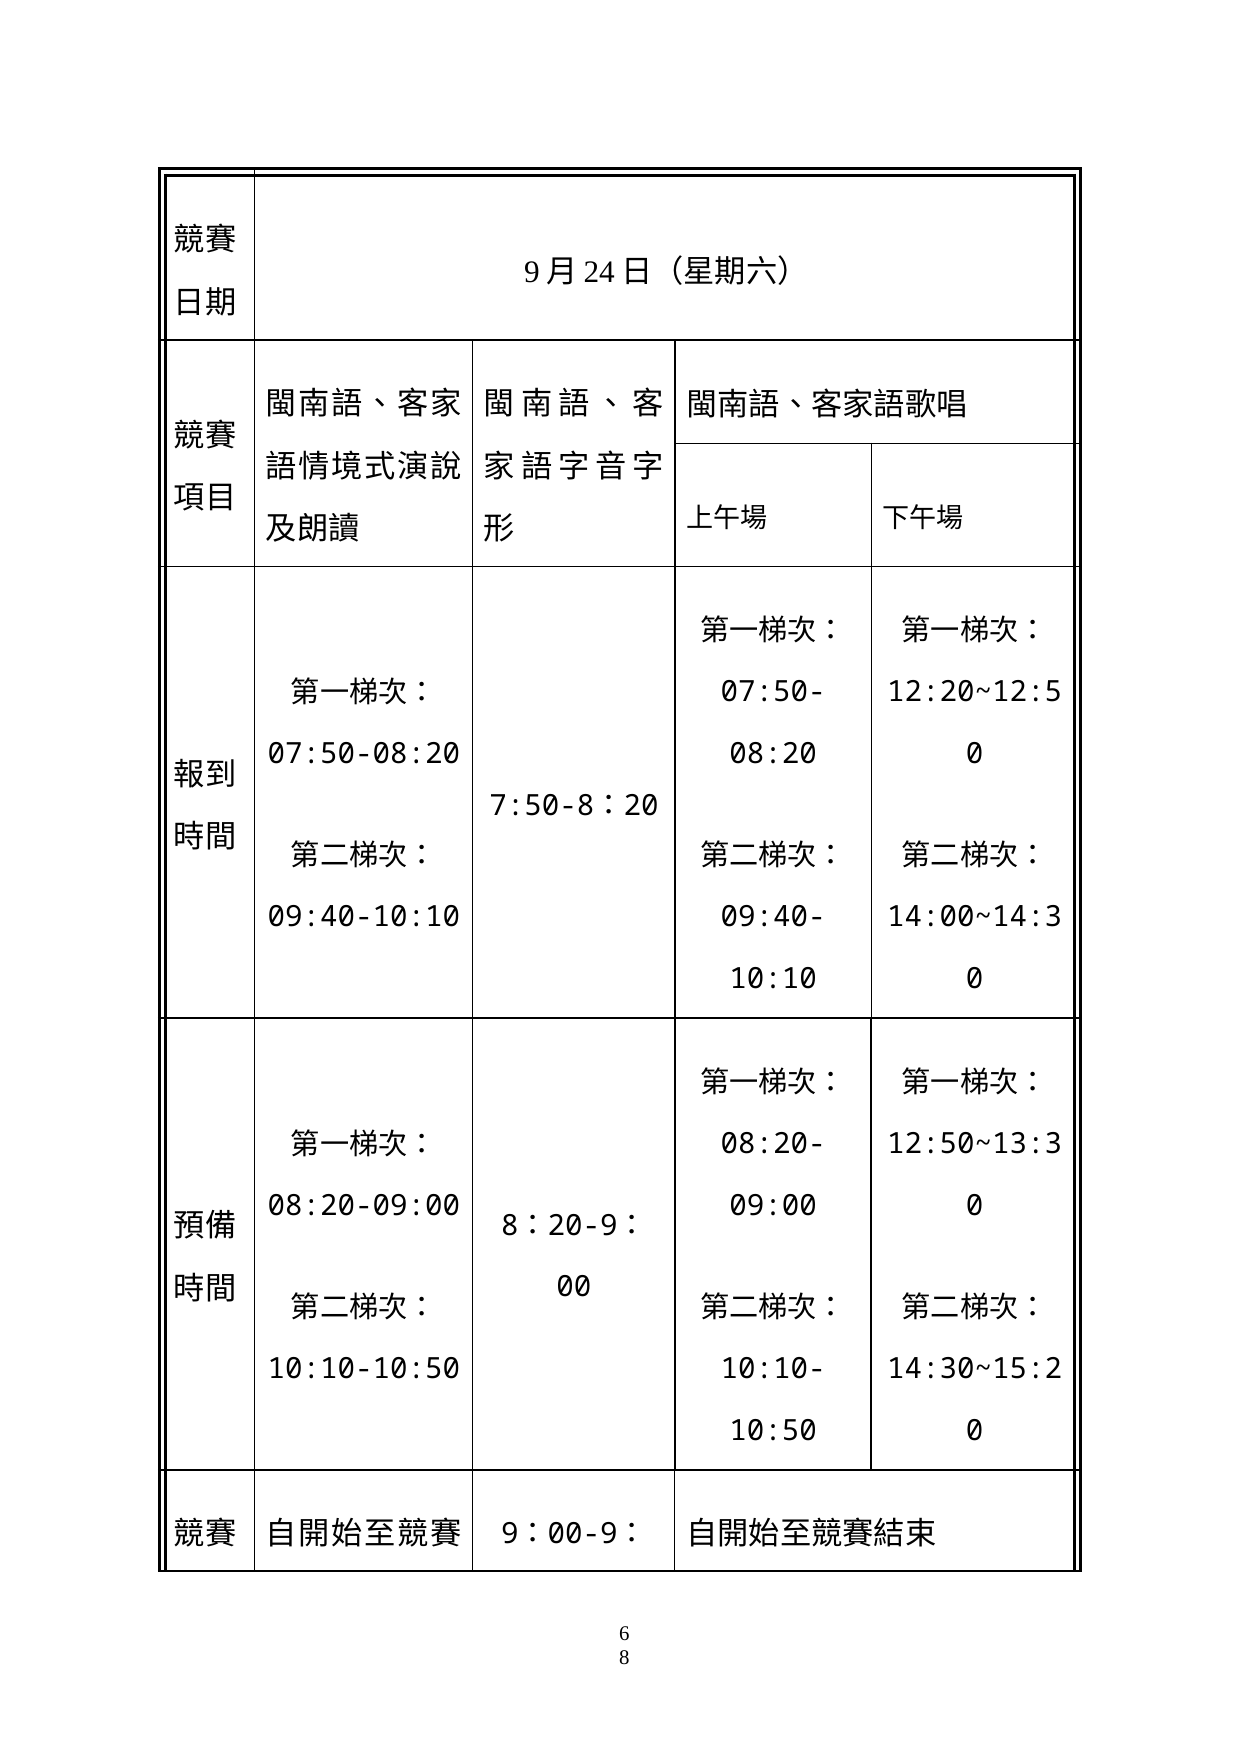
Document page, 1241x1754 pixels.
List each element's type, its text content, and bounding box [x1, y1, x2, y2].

table_cell 自開始至競賽 [255, 1471, 472, 1570]
table_cell 閩南語、客家語情境式演說及朗讀 [255, 341, 472, 566]
table_cell 8：20-9：00 [473, 1019, 674, 1469]
table_cell 第一梯次：08:20-09:00 第二梯次：10:10-10:50 [676, 1019, 870, 1469]
table_cell 報到時間 [167, 567, 254, 1017]
table_cell 閩南語、客家語字音字形 [473, 341, 674, 566]
table_header 競賽日期 [163, 170, 254, 339]
table_header 9月24日（星期六） [255, 170, 1078, 339]
table_cell 自開始至競賽結束 [675, 1471, 1073, 1570]
table_cell 7:50-8：20 [473, 567, 674, 1017]
table_cell 第一梯次：07:50-08:20 第二梯次：09:40-10:10 [255, 567, 472, 1017]
table_cell 第一梯次：08:20-09:00 第二梯次：10:10-10:50 [255, 1019, 472, 1469]
table_cell 閩南語、客家語歌唱 [676, 341, 1073, 442]
table_cell 競賽 [167, 1471, 254, 1570]
table_cell 下午場 [872, 444, 1073, 566]
table_cell 第一梯次：07:50-08:20 第二梯次：09:40-10:10 [676, 567, 871, 1017]
table_cell 9：00-9： [473, 1471, 674, 1570]
table_cell 上午場 [676, 444, 871, 566]
table_cell 競賽項目 [167, 341, 254, 566]
table_cell 預備時間 [167, 1019, 254, 1469]
table_cell 第一梯次：12:50~13:30 第二梯次：14:30~15:20 [872, 1019, 1073, 1469]
table_cell 第一梯次：12:20~12:50 第二梯次：14:00~14:30 [872, 567, 1073, 1017]
